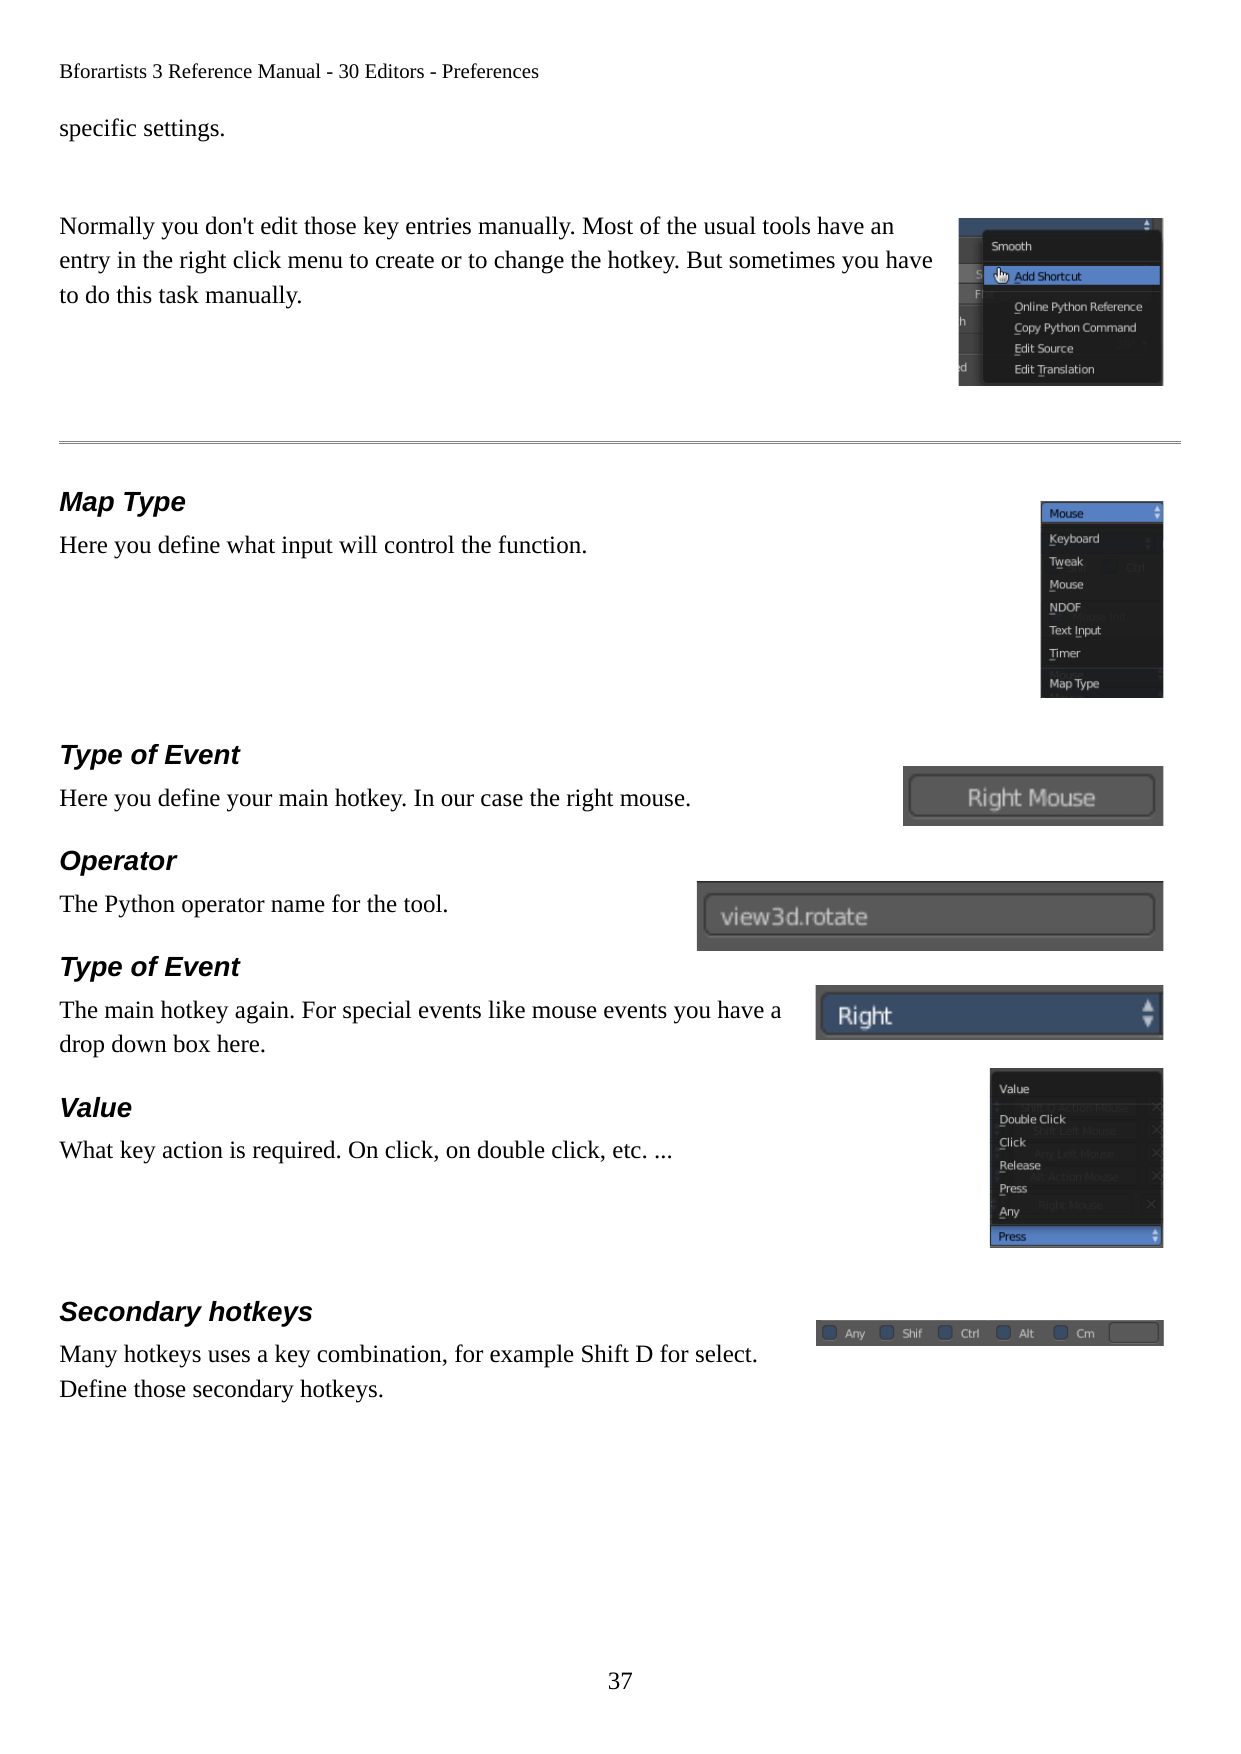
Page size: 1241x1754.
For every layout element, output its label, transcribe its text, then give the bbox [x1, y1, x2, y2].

subtitle Type of Event [59, 739, 1181, 771]
subtitle Type of Event [59, 951, 1181, 982]
text The Python operator name for the tool. [59, 889, 696, 918]
subtitle Operator [59, 844, 1181, 876]
subtitle Map Type [59, 486, 1181, 517]
picture [1040, 501, 1164, 698]
picture [696, 881, 1164, 951]
text Here you define your main hotkey. In our case the right mouse. [59, 783, 903, 812]
text The main hotkey again. For special events like mouse events you have a drop down box here. [59, 995, 1181, 1058]
subtitle Value [59, 1091, 989, 1123]
text specific settings. [59, 113, 1181, 141]
picture [815, 985, 1164, 1040]
text Many hotkeys uses a key combination, for example Shift D for select. Define those secondary hotkeys. [59, 1339, 1181, 1403]
picture [816, 1320, 1164, 1346]
picture [989, 1068, 1164, 1248]
picture [903, 766, 1164, 826]
subtitle [1164, 1091, 1181, 1123]
text Normally you don't edit those key entries manually. Most of the usual tools have an entry in the right click menu to create or to change the hotkey. But sometimes you have to do this task manually. [59, 211, 1181, 308]
subtitle Secondary hotkeys [59, 1295, 1181, 1327]
picture [958, 218, 1164, 386]
text Here you define what input will control the function. [59, 530, 1040, 559]
text What key action is required. On click, on double click, etc. ... [59, 1135, 989, 1164]
